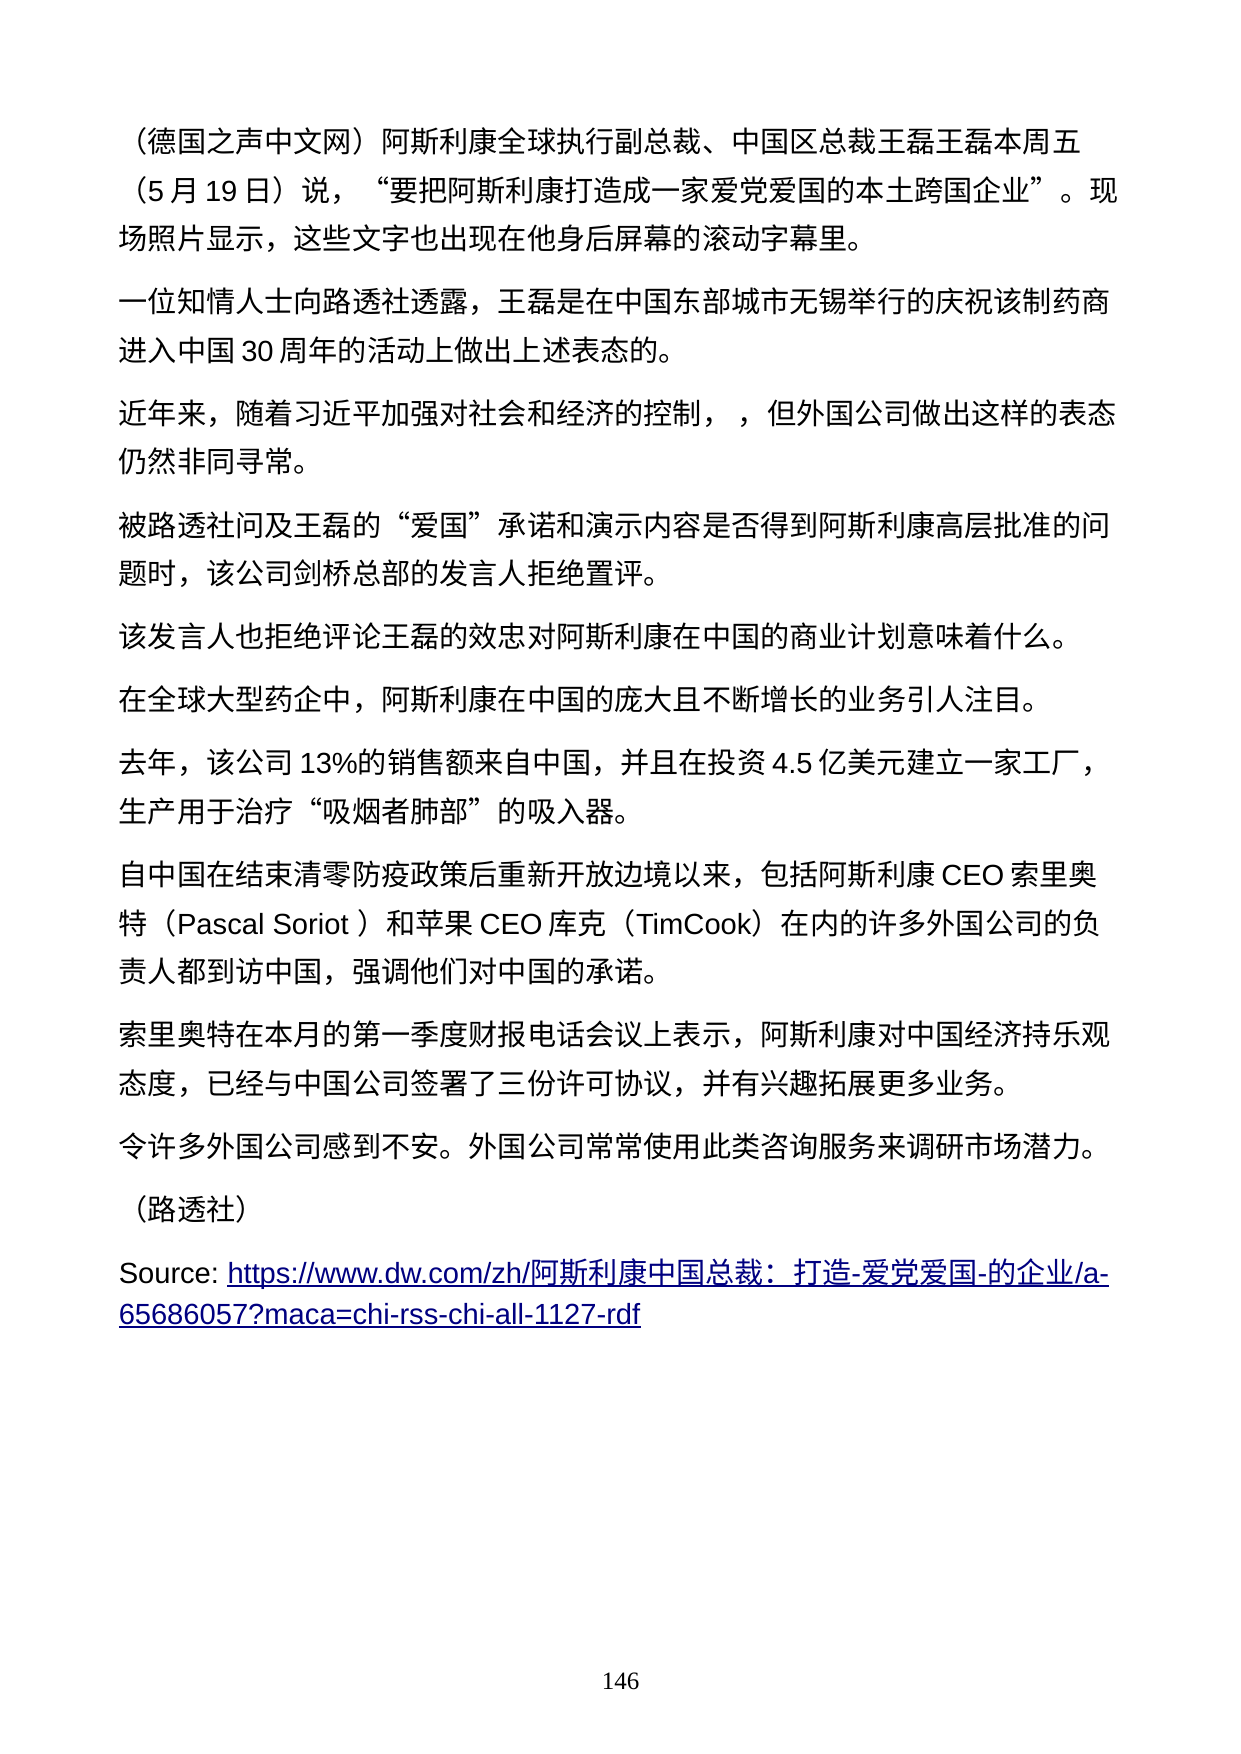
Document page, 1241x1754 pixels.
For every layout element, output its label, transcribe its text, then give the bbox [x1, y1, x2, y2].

text （德国之声中文网）阿斯利康全球执行副总裁、中国区总裁王磊王磊本周五（5月19日）说，“要把阿斯利康打造成一家爱党爱国的本土跨国企业”。现场照片显示，这些文字也出现在他身后屏幕的滚动字幕里。 [118, 118, 1122, 258]
text 索里奥特在本月的第一季度财报电话会议上表示，阿斯利康对中国经济持乐观态度，已经与中国公司签署了三份许可协议，并有兴趣拓展更多业务。 [118, 1012, 1122, 1103]
text 在全球大型药企中，阿斯利康在中国的庞大且不断增长的业务引人注目。 [118, 677, 1122, 719]
text （路透社） [118, 1187, 1122, 1229]
text 令许多外国公司感到不安。外国公司常常使用此类咨询服务来调研市场潜力。 [118, 1123, 1122, 1166]
text 去年，该公司13%的销售额来自中国，并且在投资4.5亿美元建立一家工厂，生产用于治疗“吸烟者肺部”的吸入器。 [118, 740, 1122, 831]
text 该发言人也拒绝评论王磊的效忠对阿斯利康在中国的商业计划意味着什么。 [118, 614, 1122, 656]
text 一位知情人士向路透社透露，王磊是在中国东部城市无锡举行的庆祝该制药商进入中国30周年的活动上做出上述表态的。 [118, 279, 1122, 369]
text 自中国在结束清零防疫政策后重新开放边境以来，包括阿斯利康CEO索里奥特（Pascal Soriot ）和苹果CEO库克（TimCook）在内的许多外国公司的负责人都到访中国，强调他们对中国的承诺。 [118, 852, 1122, 991]
text Source: https://www.dw.com/zh/阿斯利康中国总裁：打造-爱党爱国-的企业/a-65686057?maca=chi-rss-chi-all-1127-rdf [118, 1250, 1122, 1331]
text 被路透社问及王磊的“爱国”承诺和演示内容是否得到阿斯利康高层批准的问题时，该公司剑桥总部的发言人拒绝置评。 [118, 502, 1122, 593]
text 近年来，随着习近平加强对社会和经济的控制， ，但外国公司做出这样的表态仍然非同寻常。 [118, 390, 1122, 481]
